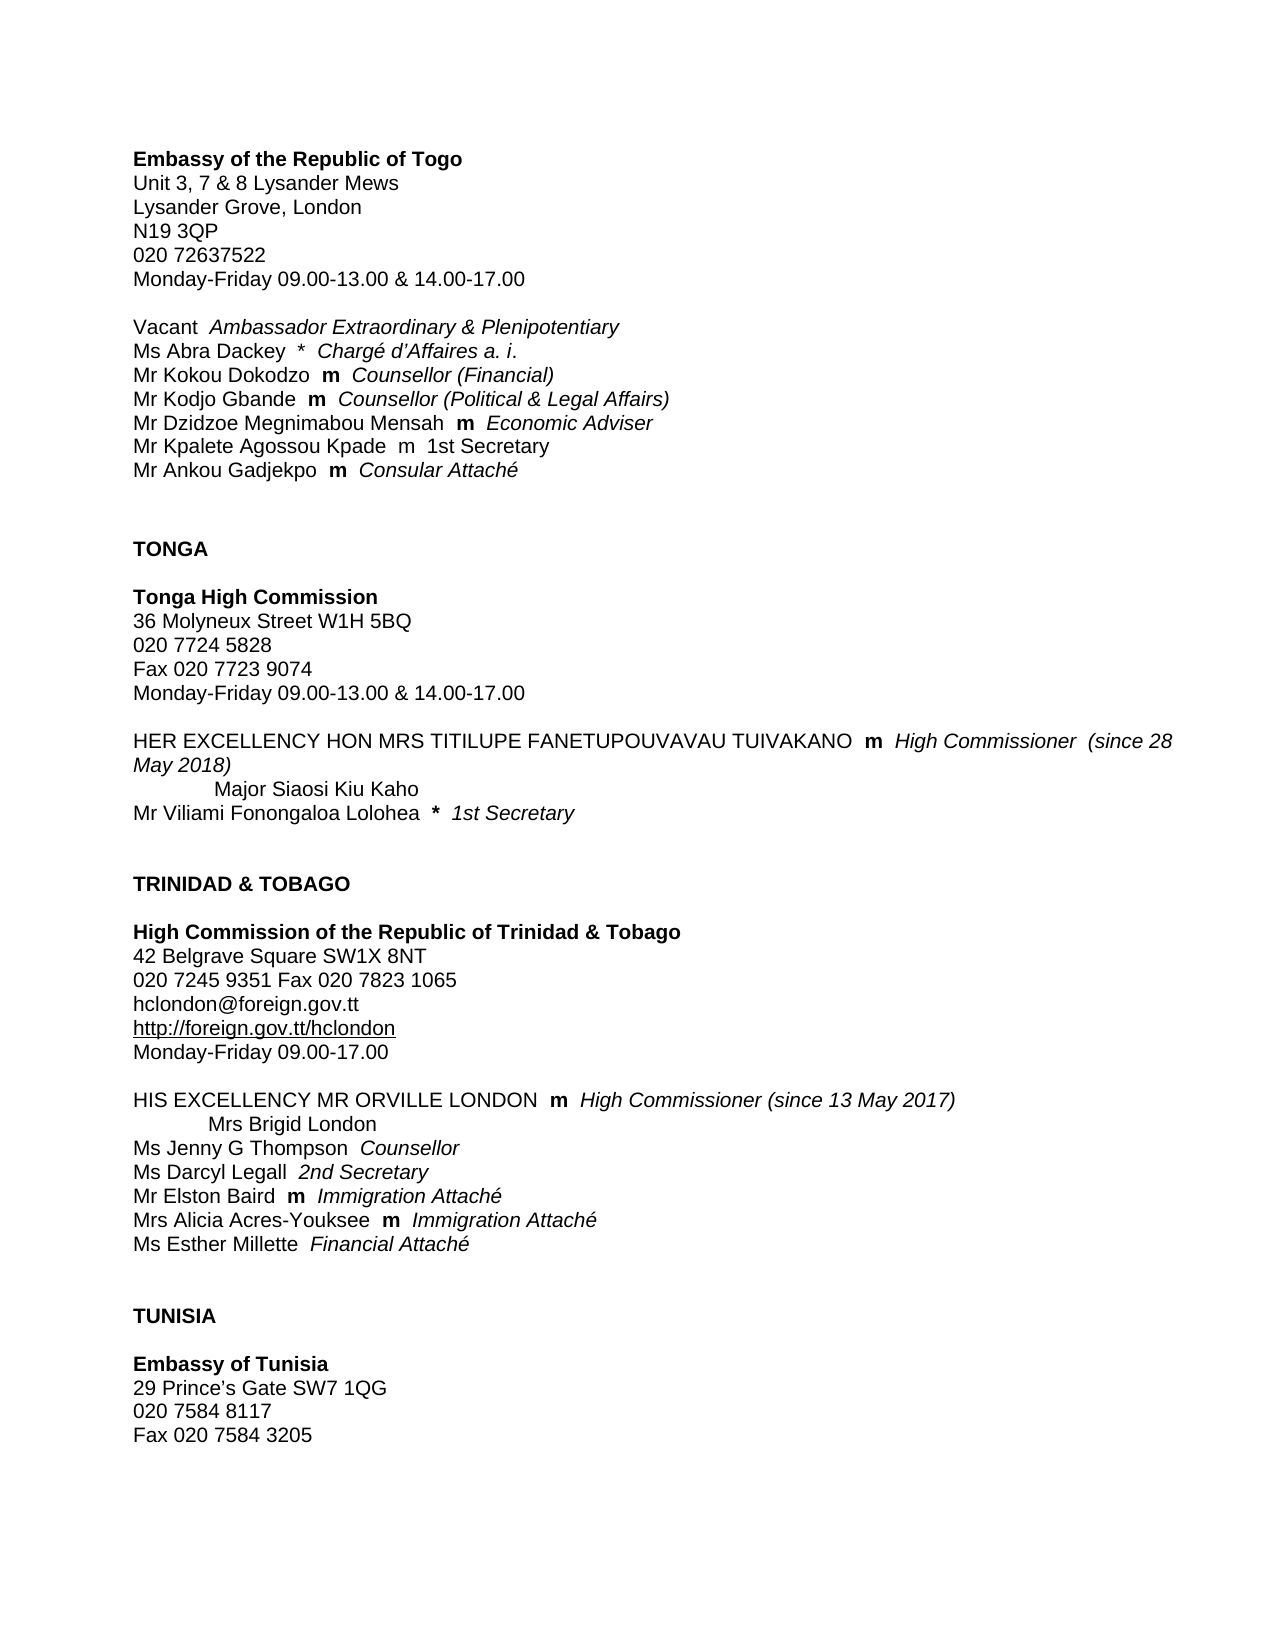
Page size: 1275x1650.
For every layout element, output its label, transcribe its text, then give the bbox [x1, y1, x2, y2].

text 29 Prince’s Gate SW7 1QG [133, 1375, 1181, 1399]
text Embassy of Tunisia [133, 1351, 1181, 1375]
text 020 7245 9351 Fax 020 7823 1065 [133, 968, 1181, 992]
text HIS EXCELLENCY MR ORVILLE LONDON m High Commissioner (since 13 May 2017) [133, 1088, 1181, 1112]
text High Commission of the Republic of Trinidad & Tobago [133, 920, 1181, 944]
text Fax 020 7584 3205 [133, 1423, 1181, 1447]
text Ms Esther Millette Financial Attaché [133, 1232, 1181, 1256]
text Ms Abra Dackey * Chargé d’Affaires a. i. [133, 338, 1181, 362]
text Mr Ankou Gadjekpo m Consular Attaché [133, 458, 1181, 482]
text 42 Belgrave Square SW1X 8NT [133, 944, 1181, 968]
text HER EXCELLENCY HON MRS TITILUPE FANETUPOUVAVAU TUIVAKANO m High Commissioner (since 28 May 2018) [133, 728, 1181, 776]
text N19 3QP [133, 219, 1181, 243]
text Fax 020 7723 9074 [133, 657, 1181, 681]
text Mr Kokou Dokodzo m Counsellor (Financial) [133, 362, 1181, 386]
text Ms Darcyl Legall 2nd Secretary [133, 1160, 1181, 1184]
text Mr Kpalete Agossou Kpade m 1st Secretary [133, 434, 1181, 458]
text http://foreign.gov.tt/hclondon [133, 1016, 1181, 1040]
subtitle TRINIDAD & TOBAGO [133, 872, 1181, 896]
text Major Siaosi Kiu Kaho [133, 776, 1181, 800]
text 36 Molyneux Street W1H 5BQ [133, 609, 1181, 633]
text Vacant Ambassador Extraordinary & Plenipotentiary [133, 314, 1181, 338]
text hclondon@foreign.gov.tt [133, 992, 1181, 1016]
text 020 7724 5828 [133, 633, 1181, 657]
text Monday-Friday 09.00-17.00 [133, 1040, 1181, 1064]
text Mrs Alicia Acres-Youksee m Immigration Attaché [133, 1208, 1181, 1232]
text TONGA [133, 537, 1181, 561]
text Mr Dzidzoe Megnimabou Mensah m Economic Adviser [133, 410, 1181, 434]
text TUNISIA [133, 1303, 1181, 1327]
text Mr Viliami Fonongaloa Lolohea * 1st Secretary [133, 800, 1181, 824]
text 020 7584 8117 [133, 1399, 1181, 1423]
text 020 72637522 [133, 243, 1181, 267]
text Mr Elston Baird m Immigration Attaché [133, 1184, 1181, 1208]
text Mrs Brigid London [133, 1112, 1181, 1136]
text Embassy of the Republic of Togo [133, 147, 1181, 171]
text Ms Jenny G Thompson Counsellor [133, 1136, 1181, 1160]
text Monday-Friday 09.00-13.00 & 14.00-17.00 [133, 681, 1181, 704]
text Lysander Grove, London [133, 195, 1181, 219]
text Tonga High Commission [133, 585, 1181, 609]
text Monday-Friday 09.00-13.00 & 14.00-17.00 [133, 267, 1181, 291]
text Unit 3, 7 & 8 Lysander Mews [133, 171, 1181, 195]
text Mr Kodjo Gbande m Counsellor (Political & Legal Affairs) [133, 386, 1181, 410]
